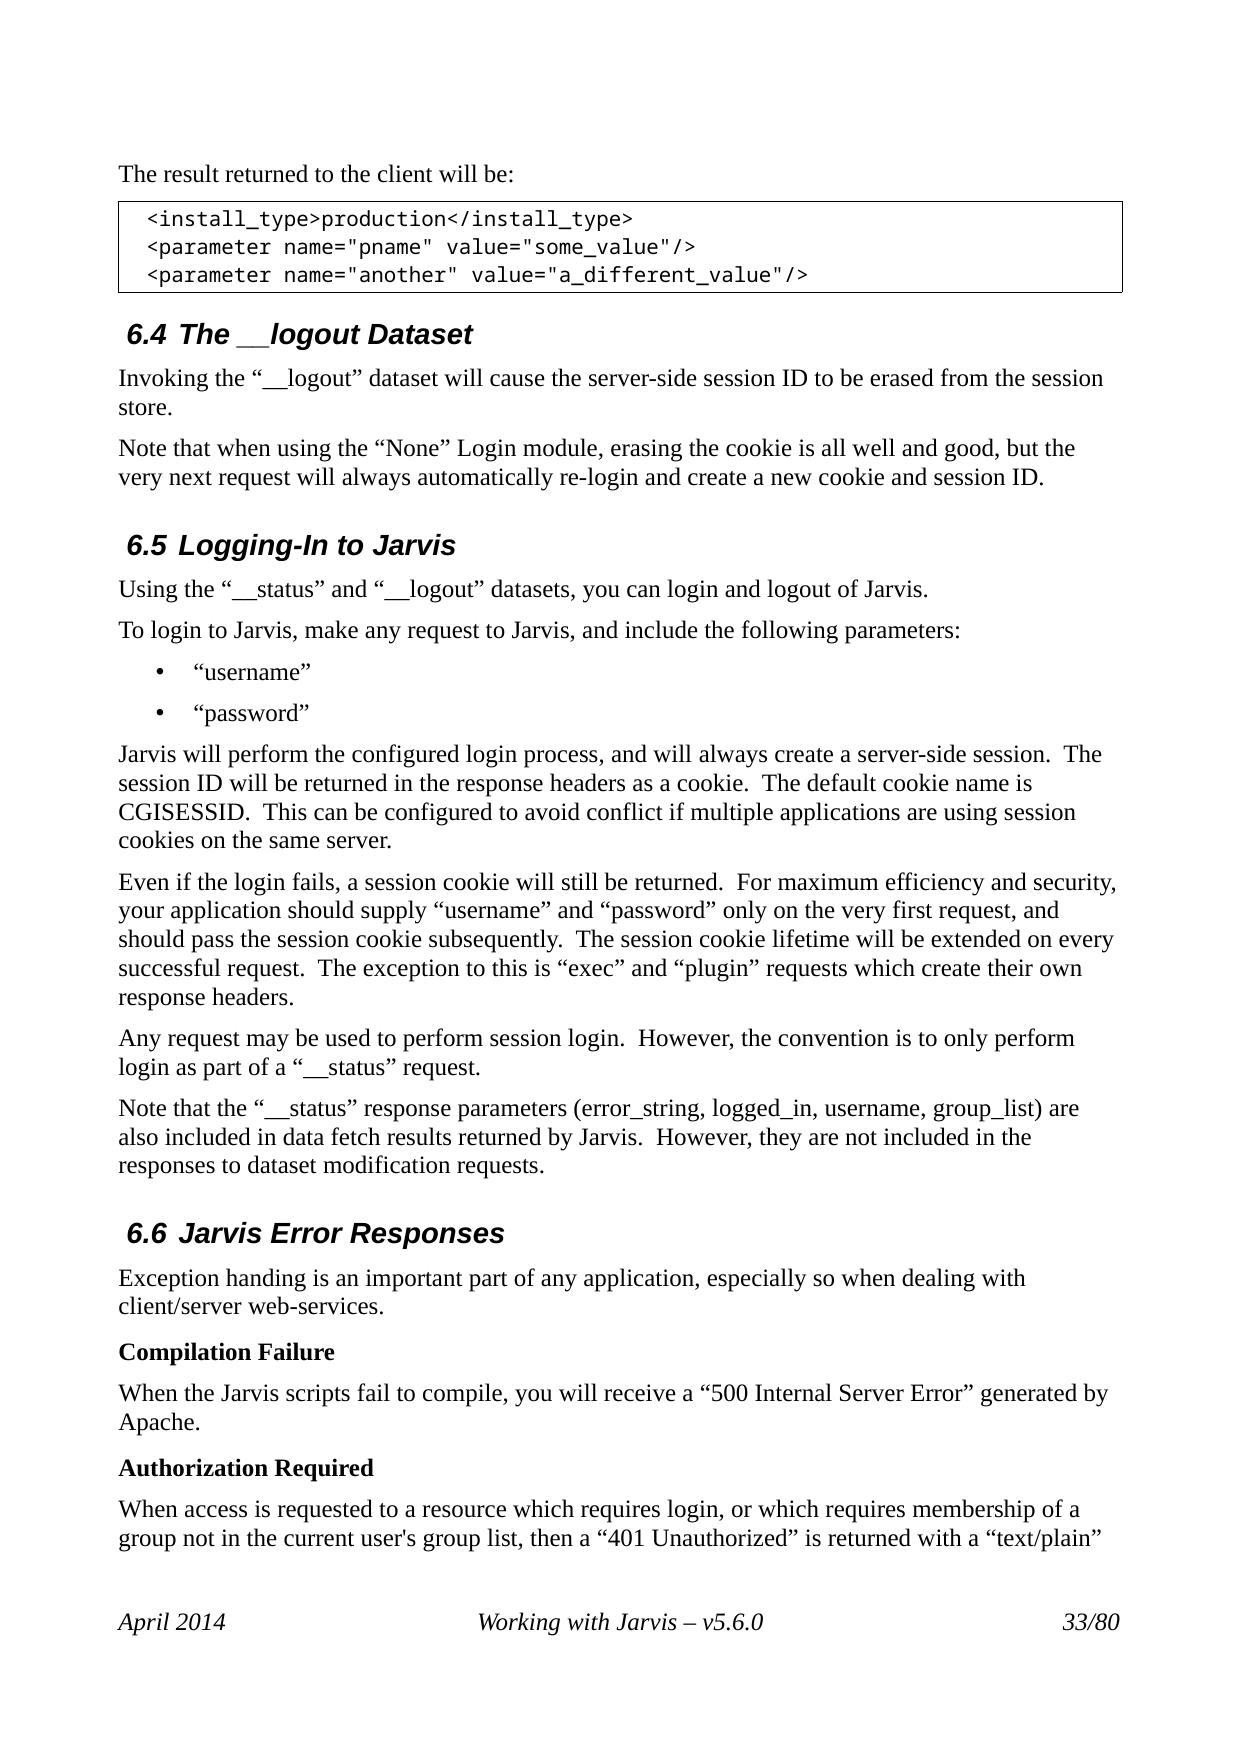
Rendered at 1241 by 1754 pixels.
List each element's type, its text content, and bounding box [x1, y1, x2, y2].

list “password” [156, 698, 1122, 727]
text When the Jarvis scripts fail to compile, you will receive a “500 Internal Server Error” generated by Apache. [118, 1378, 1122, 1436]
text Invoking the “__logout” dataset will cause the server-side session ID to be erased from the session store. [118, 363, 1122, 421]
text <parameter name="pname" value="some_value"/> [119, 229, 1122, 257]
text To login to Jarvis, make any request to Jarvis, and include the following parameters: [118, 615, 1122, 644]
subtitle Logging-In to Jarvis [118, 528, 1122, 562]
text When access is requested to a resource which requires login, or which requires membership of a group not in the current user's group list, then a “401 Unauthorized” is returned with a “text/plain” [118, 1494, 1122, 1552]
text <parameter name="another" value="a_different_value"/> [119, 257, 1122, 292]
subtitle The __logout Dataset [118, 317, 1122, 351]
subtitle Jarvis Error Responses [118, 1217, 1122, 1250]
text Even if the login fails, a session cookie will still be returned. For maximum efficiency and security, your application should supply “username” and “password” only on the very first request, and should pass the session cookie subsequently. The session cookie lifetime will be extended on every successful request. The exception to this is “exec” and “plugin” requests which create their own response headers. [118, 867, 1122, 1010]
text Any request may be used to perform session login. However, the convention is to only perform login as part of a “__status” request. [118, 1023, 1122, 1080]
text <install_type>production</install_type> [119, 202, 1122, 229]
subtitle Compilation Failure [118, 1337, 1122, 1366]
text Jarvis will perform the configured login process, and will always create a server-side session. The session ID will be returned in the response headers as a cookie. The default cookie name is CGISESSID. This can be configured to avoid conflict if multiple applications are using session cookies on the same server. [118, 739, 1122, 854]
subtitle Authorization Required [118, 1453, 1122, 1482]
list “username” [156, 657, 1122, 685]
text Note that the “__status” response parameters (error_string, logged_in, username, group_list) are also included in data fetch results returned by Jarvis. However, they are not included in the responses to dataset modification requests. [118, 1093, 1122, 1179]
text The result returned to the client will be: [118, 159, 1122, 188]
text Note that when using the “None” Login module, erasing the cookie is all well and good, but the very next request will always automatically re-login and create a new cookie and session ID. [118, 433, 1122, 491]
text Exception handing is an important part of any application, especially so when dealing with client/server web-services. [118, 1263, 1122, 1320]
text Using the “__status” and “__logout” datasets, you can login and logout of Jarvis. [118, 574, 1122, 603]
